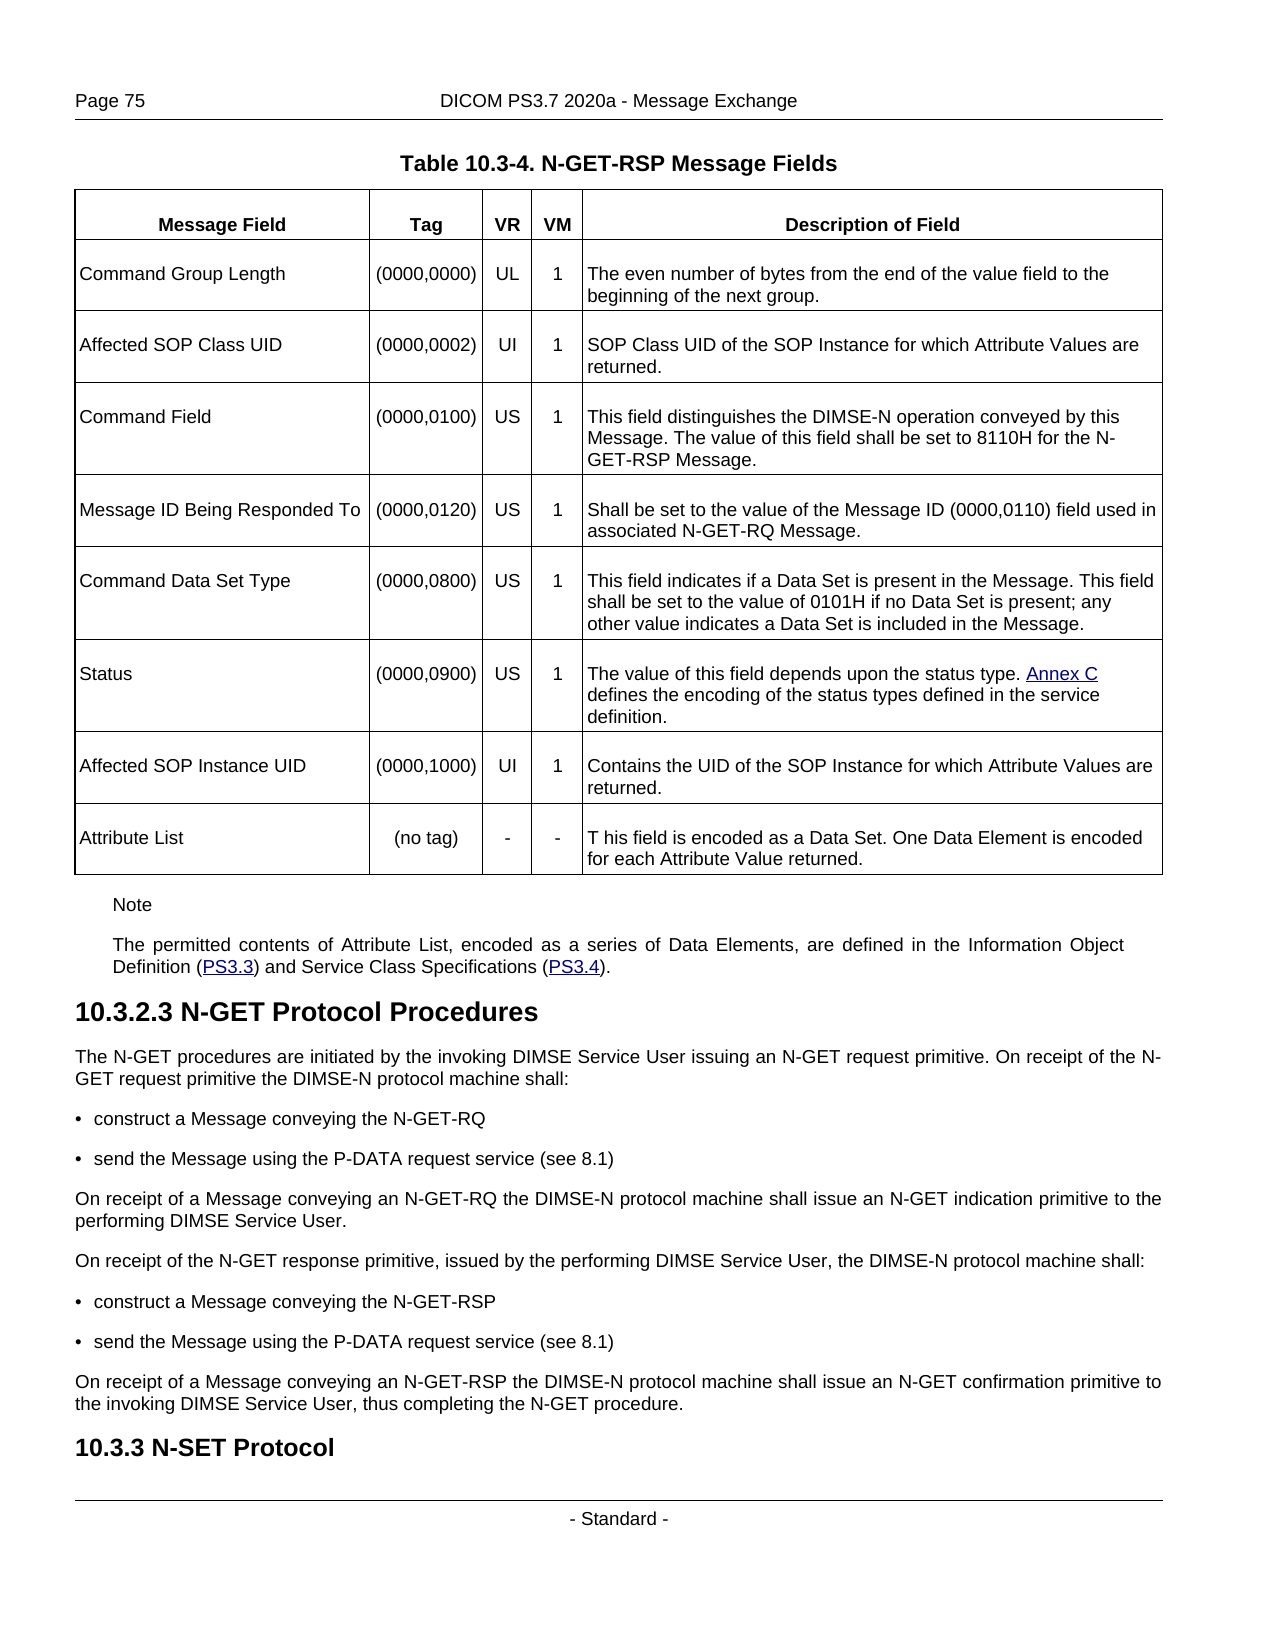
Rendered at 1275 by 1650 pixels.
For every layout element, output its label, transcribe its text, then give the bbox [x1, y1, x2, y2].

table_header Message Field [76, 190, 369, 239]
table_cell (0000,0800) [370, 547, 482, 638]
table_cell UI [483, 311, 531, 382]
text On receipt of the N-GET response primitive, issued by the performing DIMSE Service User, the DIMSE-N protocol machine shall: [75, 1250, 1162, 1272]
table_cell - [532, 804, 582, 874]
table_cell This field indicates if a Data Set is present in the Message. This field shall be set to the value of 0101H if no Data Set is present; any other value indicates a Data Set is included in the Message. [583, 547, 1162, 638]
text Note [112, 893, 1125, 915]
table_cell 1 [532, 383, 582, 474]
table_cell Command Field [76, 383, 369, 474]
text On receipt of a Message conveying an N-GET-RSP the DIMSE-N protocol machine shall issue an N-GET confirmation primitive to the invoking DIMSE Service User, thus completing the N-GET procedure. [75, 1371, 1162, 1414]
table_header Tag [370, 190, 482, 239]
table_cell Status [76, 640, 369, 731]
table_cell (0000,0100) [370, 383, 482, 474]
text The N-GET procedures are initiated by the invoking DIMSE Service User issuing an N-GET request primitive. On receipt of the N-GET request primitive the DIMSE-N protocol machine shall: [75, 1046, 1162, 1089]
table_cell (0000,0000) [370, 240, 482, 310]
table_cell Shall be set to the value of the Message ID (0000,0110) field used in associated N-GET-RQ Message. [583, 475, 1162, 546]
table_cell Command Data Set Type [76, 547, 369, 638]
table_header VM [532, 190, 582, 239]
table_cell This field distinguishes the DIMSE-N operation conveyed by this Message. The value of this field shall be set to 8110H for the N-GET-RSP Message. [583, 383, 1162, 474]
table_cell US [483, 475, 531, 546]
table_cell 1 [532, 547, 582, 638]
text The permitted contents of Attribute List, encoded as a series of Data Elements, are defined in the Information Object Definition (PS3.3) and Service Class Specifications (PS3.4). [112, 934, 1125, 977]
table_cell - [483, 804, 531, 874]
text On receipt of a Message conveying an N-GET-RQ the DIMSE-N protocol machine shall issue an N-GET indication primitive to the performing DIMSE Service User. [75, 1188, 1162, 1231]
table_cell Attribute List [76, 804, 369, 874]
table_cell (no tag) [370, 804, 482, 874]
table_cell Affected SOP Class UID [76, 311, 369, 382]
table_cell (0000,1000) [370, 732, 482, 802]
table_cell The even number of bytes from the end of the value field to the beginning of the next group. [583, 240, 1162, 310]
table_cell T his field is encoded as a Data Set. One Data Element is encoded for each Attribute Value returned. [583, 804, 1162, 874]
table_cell Message ID Being Responded To [76, 475, 369, 546]
text • construct a Message conveying the N-GET-RQ [75, 1108, 1162, 1129]
table_cell UI [483, 732, 531, 802]
table_cell (0000,0120) [370, 475, 482, 546]
table_cell 1 [532, 732, 582, 802]
table_cell US [483, 640, 531, 731]
table_header Description of Field [583, 190, 1162, 239]
text 10.3.3 N-SET Protocol [75, 1433, 1162, 1462]
table_cell Contains the UID of the SOP Instance for which Attribute Values are returned. [583, 732, 1162, 802]
text • construct a Message conveying the N-GET-RSP [75, 1290, 1162, 1312]
table_cell (0000,0900) [370, 640, 482, 731]
table_header VR [483, 190, 531, 239]
table_cell Command Group Length [76, 240, 369, 310]
table_cell 1 [532, 240, 582, 310]
table_cell 1 [532, 475, 582, 546]
table_cell US [483, 547, 531, 638]
table_cell SOP Class UID of the SOP Instance for which Attribute Values are returned. [583, 311, 1162, 382]
table_cell 1 [532, 640, 582, 731]
text Table 10.3-4. N-GET-RSP Message Fields [75, 150, 1162, 176]
table_cell (0000,0002) [370, 311, 482, 382]
table_cell US [483, 383, 531, 474]
table_cell 1 [532, 311, 582, 382]
text • send the Message using the P-DATA request service (see 8.1) [75, 1331, 1162, 1352]
table_cell The value of this field depends upon the status type. Annex C defines the encoding of the status types defined in the service definition. [583, 640, 1162, 731]
table_cell Affected SOP Instance UID [76, 732, 369, 802]
text • send the Message using the P-DATA request service (see 8.1) [75, 1148, 1162, 1169]
table_cell UL [483, 240, 531, 310]
text 10.3.2.3 N-GET Protocol Procedures [75, 996, 1162, 1027]
